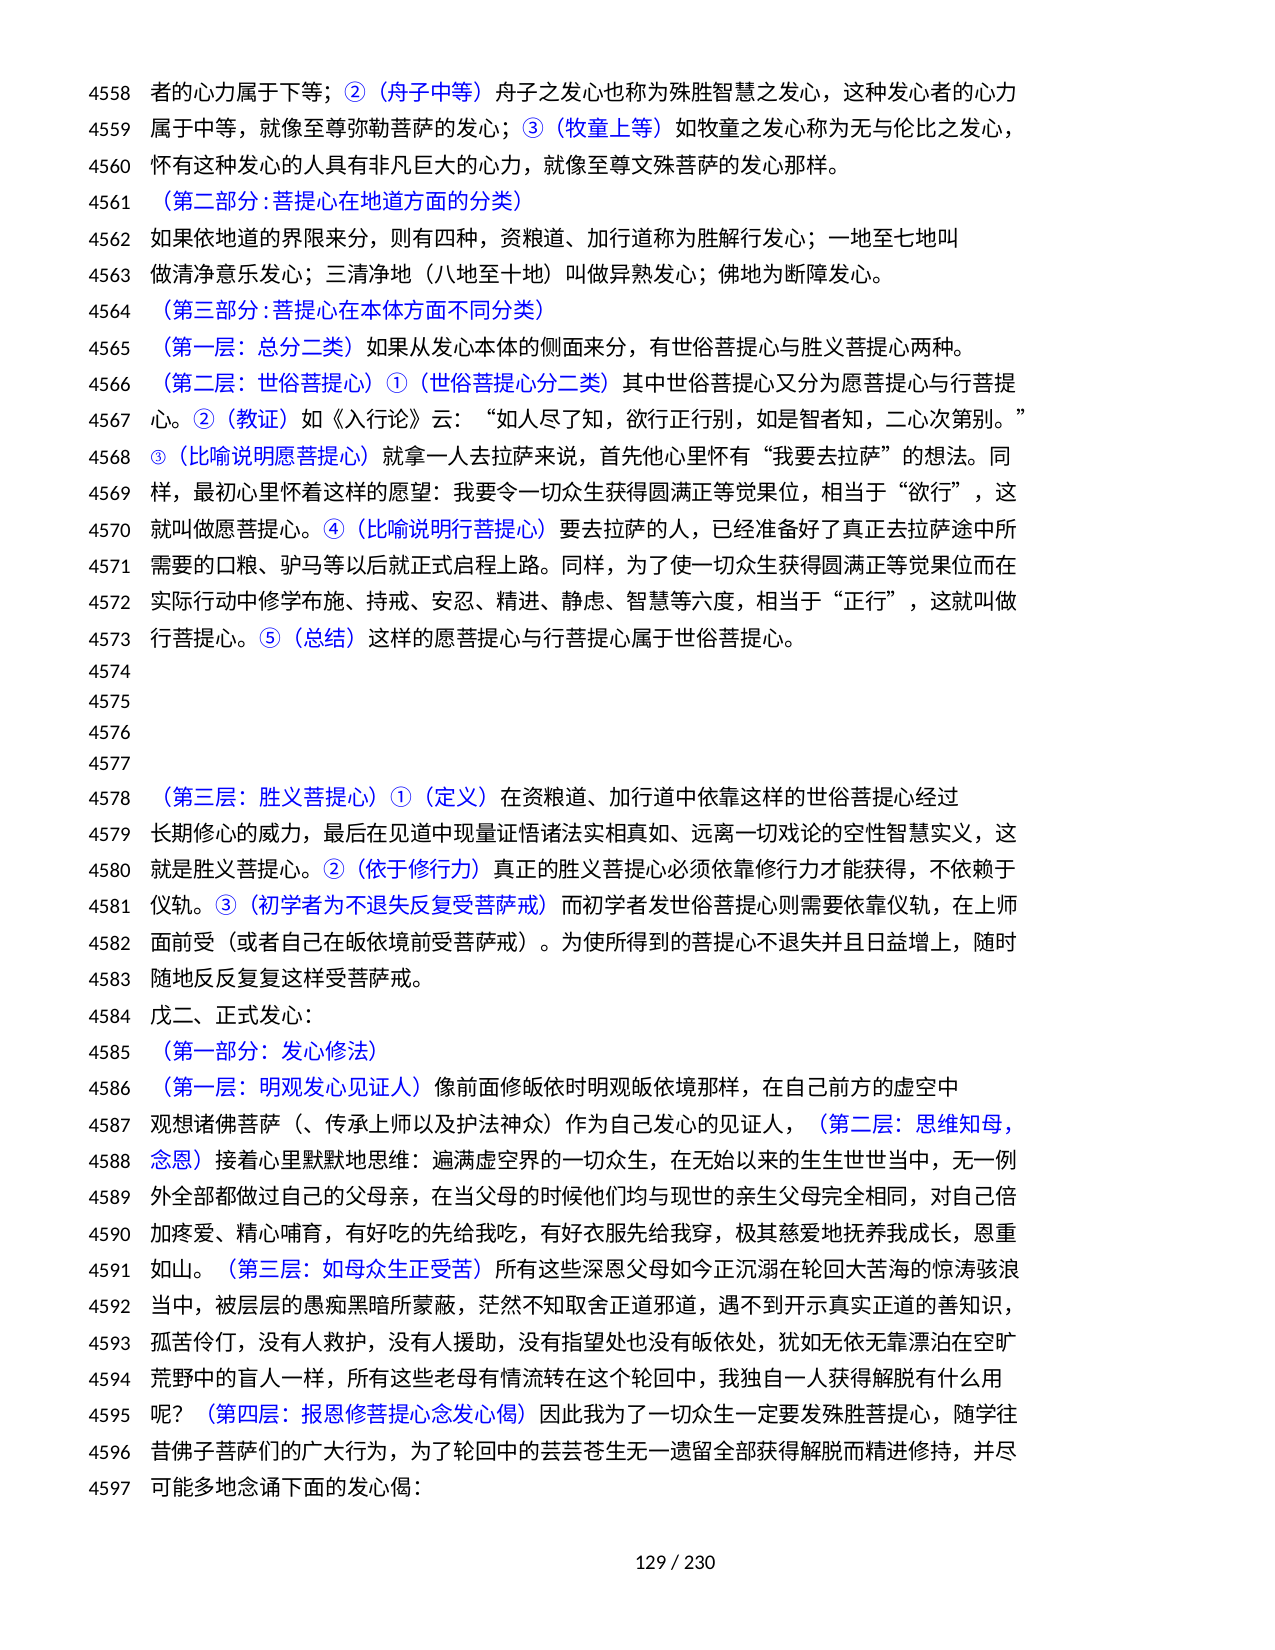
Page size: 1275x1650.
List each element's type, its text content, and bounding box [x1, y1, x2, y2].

text （第三层：胜义菩提心）①（定义）在资粮道、加行道中依靠这样的世俗菩提心经过 [150, 779, 1200, 811]
text 荒野中的盲人一样，所有这些老母有情流转在这个轮回中，我独自一人获得解脱有什么用 [150, 1361, 1200, 1393]
text 观想诸佛菩萨（、传承上师以及护法神众）作为自己发心的见证人，（第二层：思维知母， [150, 1107, 1200, 1138]
text （第一部分：发心修法） [150, 1034, 1200, 1066]
text 加疼爱、精心哺育，有好吃的先给我吃，有好衣服先给我穿，极其慈爱地抚养我成长，恩重 [150, 1216, 1200, 1247]
text 怀有这种发心的人具有非凡巨大的心力，就像至尊文殊菩萨的发心那样。 [150, 148, 1200, 179]
text 就是胜义菩提心。②（依于修行力）真正的胜义菩提心必须依靠修行力才能获得，不依赖于 [150, 852, 1200, 884]
text （第一层：总分二类）如果从发心本体的侧面来分，有世俗菩提心与胜义菩提心两种。 [150, 330, 1200, 361]
text 实际行动中修学布施、持戒、安忍、精进、静虑、智慧等六度，相当于“正行”，这就叫做 [150, 584, 1200, 616]
text （第二部分:菩提心在地道方面的分类） [150, 184, 1200, 216]
text 行菩提心。⑤（总结）这样的愿菩提心与行菩提心属于世俗菩提心。 [150, 621, 1200, 652]
text 可能多地念诵下面的发心偈： [150, 1470, 1200, 1502]
text 者的心力属于下等；②（舟子中等）舟子之发心也称为殊胜智慧之发心，这种发心者的心力 [150, 75, 1200, 107]
text 需要的口粮、驴马等以后就正式启程上路。同样，为了使一切众生获得圆满正等觉果位而在 [150, 548, 1200, 579]
text 如果依地道的界限来分，则有四种，资粮道、加行道称为胜解行发心；一地至七地叫 [150, 221, 1200, 252]
text 属于中等，就像至尊弥勒菩萨的发心；③（牧童上等）如牧童之发心称为无与伦比之发心， [150, 111, 1200, 143]
text 样，最初心里怀着这样的愿望：我要令一切众生获得圆满正等觉果位，相当于“欲行”，这 [150, 475, 1200, 507]
text 如山。（第三层：如母众生正受苦）所有这些深恩父母如今正沉溺在轮回大苦海的惊涛骇浪 [150, 1252, 1200, 1284]
text 长期修心的威力，最后在见道中现量证悟诸法实相真如、远离一切戏论的空性智慧实义，这 [150, 816, 1200, 847]
text 念恩）接着心里默默地思维：遍满虚空界的一切众生，在无始以来的生生世世当中，无一例 [150, 1143, 1200, 1175]
text 孤苦伶仃，没有人救护，没有人援助，没有指望处也没有皈依处，犹如无依无靠漂泊在空旷 [150, 1325, 1200, 1356]
text ③（比喻说明愿菩提心）就拿一人去拉萨来说，首先他心里怀有“我要去拉萨”的想法。同 [150, 439, 1200, 471]
text 呢？（第四层：报恩修菩提心念发心偈）因此我为了一切众生一定要发殊胜菩提心，随学往 [150, 1397, 1200, 1429]
text 仪轨。③（初学者为不退失反复受菩萨戒）而初学者发世俗菩提心则需要依靠仪轨，在上师 [150, 888, 1200, 920]
text （第三部分:菩提心在本体方面不同分类） [150, 293, 1200, 325]
text 当中，被层层的愚痴黑暗所蒙蔽，茫然不知取舍正道邪道，遇不到开示真实正道的善知识， [150, 1288, 1200, 1320]
text 戊二、正式发心： [150, 998, 1200, 1029]
text （第二层：世俗菩提心）①（世俗菩提心分二类）其中世俗菩提心又分为愿菩提心与行菩提 [150, 366, 1200, 398]
text 心。②（教证）如《入行论》云：“如人尽了知，欲行正行别，如是智者知，二心次第别。” [150, 402, 1200, 434]
text 随地反反复复这样受菩萨戒。 [150, 961, 1200, 993]
text 就叫做愿菩提心。④（比喻说明行菩提心）要去拉萨的人，已经准备好了真正去拉萨途中所 [150, 512, 1200, 543]
text 做清净意乐发心；三清净地（八地至十地）叫做异熟发心；佛地为断障发心。 [150, 257, 1200, 288]
text （第一层：明观发心见证人）像前面修皈依时明观皈依境那样，在自己前方的虚空中 [150, 1070, 1200, 1102]
text 外全部都做过自己的父母亲，在当父母的时候他们均与现世的亲生父母完全相同，对自己倍 [150, 1179, 1200, 1211]
text 面前受（或者自己在皈依境前受菩萨戒）。为使所得到的菩提心不退失并且日益增上，随时 [150, 925, 1200, 957]
text 昔佛子菩萨们的广大行为，为了轮回中的芸芸苍生无一遗留全部获得解脱而精进修持，并尽 [150, 1434, 1200, 1466]
